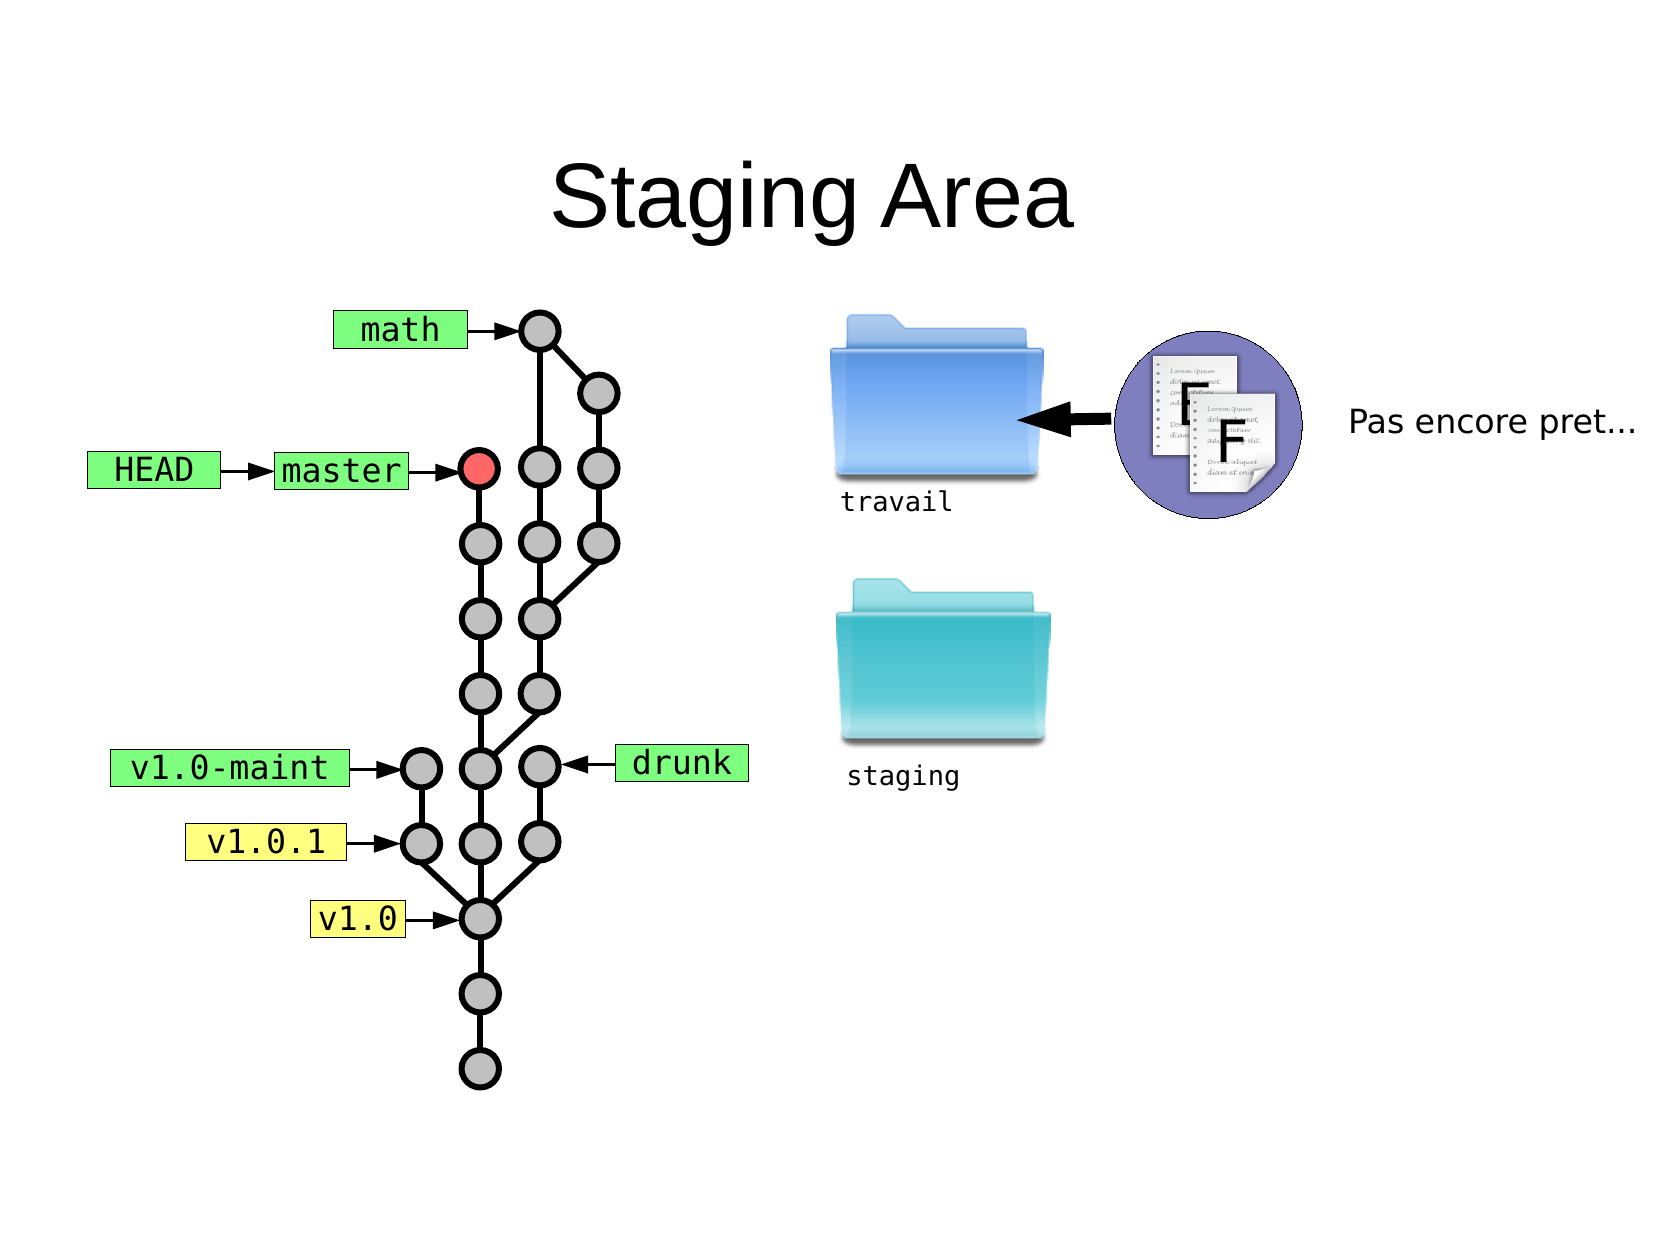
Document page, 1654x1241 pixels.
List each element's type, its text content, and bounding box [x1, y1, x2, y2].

text_box [461, 975, 500, 1013]
text_box [520, 600, 559, 638]
text_box [461, 825, 500, 863]
text_box [1154, 331, 1303, 473]
text_box [461, 600, 500, 638]
picture [1138, 348, 1289, 499]
text_box [520, 675, 559, 713]
text_box v1.0-maint [110, 749, 350, 787]
text_box master [274, 452, 409, 490]
text_box staging [831, 752, 976, 799]
text_box [520, 448, 559, 486]
text_box [402, 825, 441, 863]
text_box [461, 675, 500, 713]
text_box [460, 450, 498, 488]
text_box [580, 524, 618, 562]
text_box [402, 750, 441, 788]
text_box [521, 823, 559, 861]
text_box drunk [615, 744, 749, 782]
text_box [521, 747, 559, 786]
text_box HEAD [87, 451, 221, 489]
text_box [461, 525, 500, 563]
text_box [461, 900, 500, 938]
text_box [521, 312, 559, 350]
text_box [580, 374, 618, 412]
text_box travail [825, 478, 969, 526]
picture [830, 291, 1044, 505]
text_box v1.0 [310, 900, 406, 938]
text_box [520, 523, 559, 561]
text_box [461, 1050, 500, 1088]
picture [836, 565, 1051, 779]
text_box [1114, 362, 1266, 519]
text_box [461, 750, 500, 788]
title Staging Area [118, 112, 1506, 281]
text_box [580, 449, 618, 487]
text_box math [333, 310, 468, 349]
text_box v1.0.1 [185, 823, 347, 861]
text_box Pas encore pret... [1333, 395, 1654, 449]
